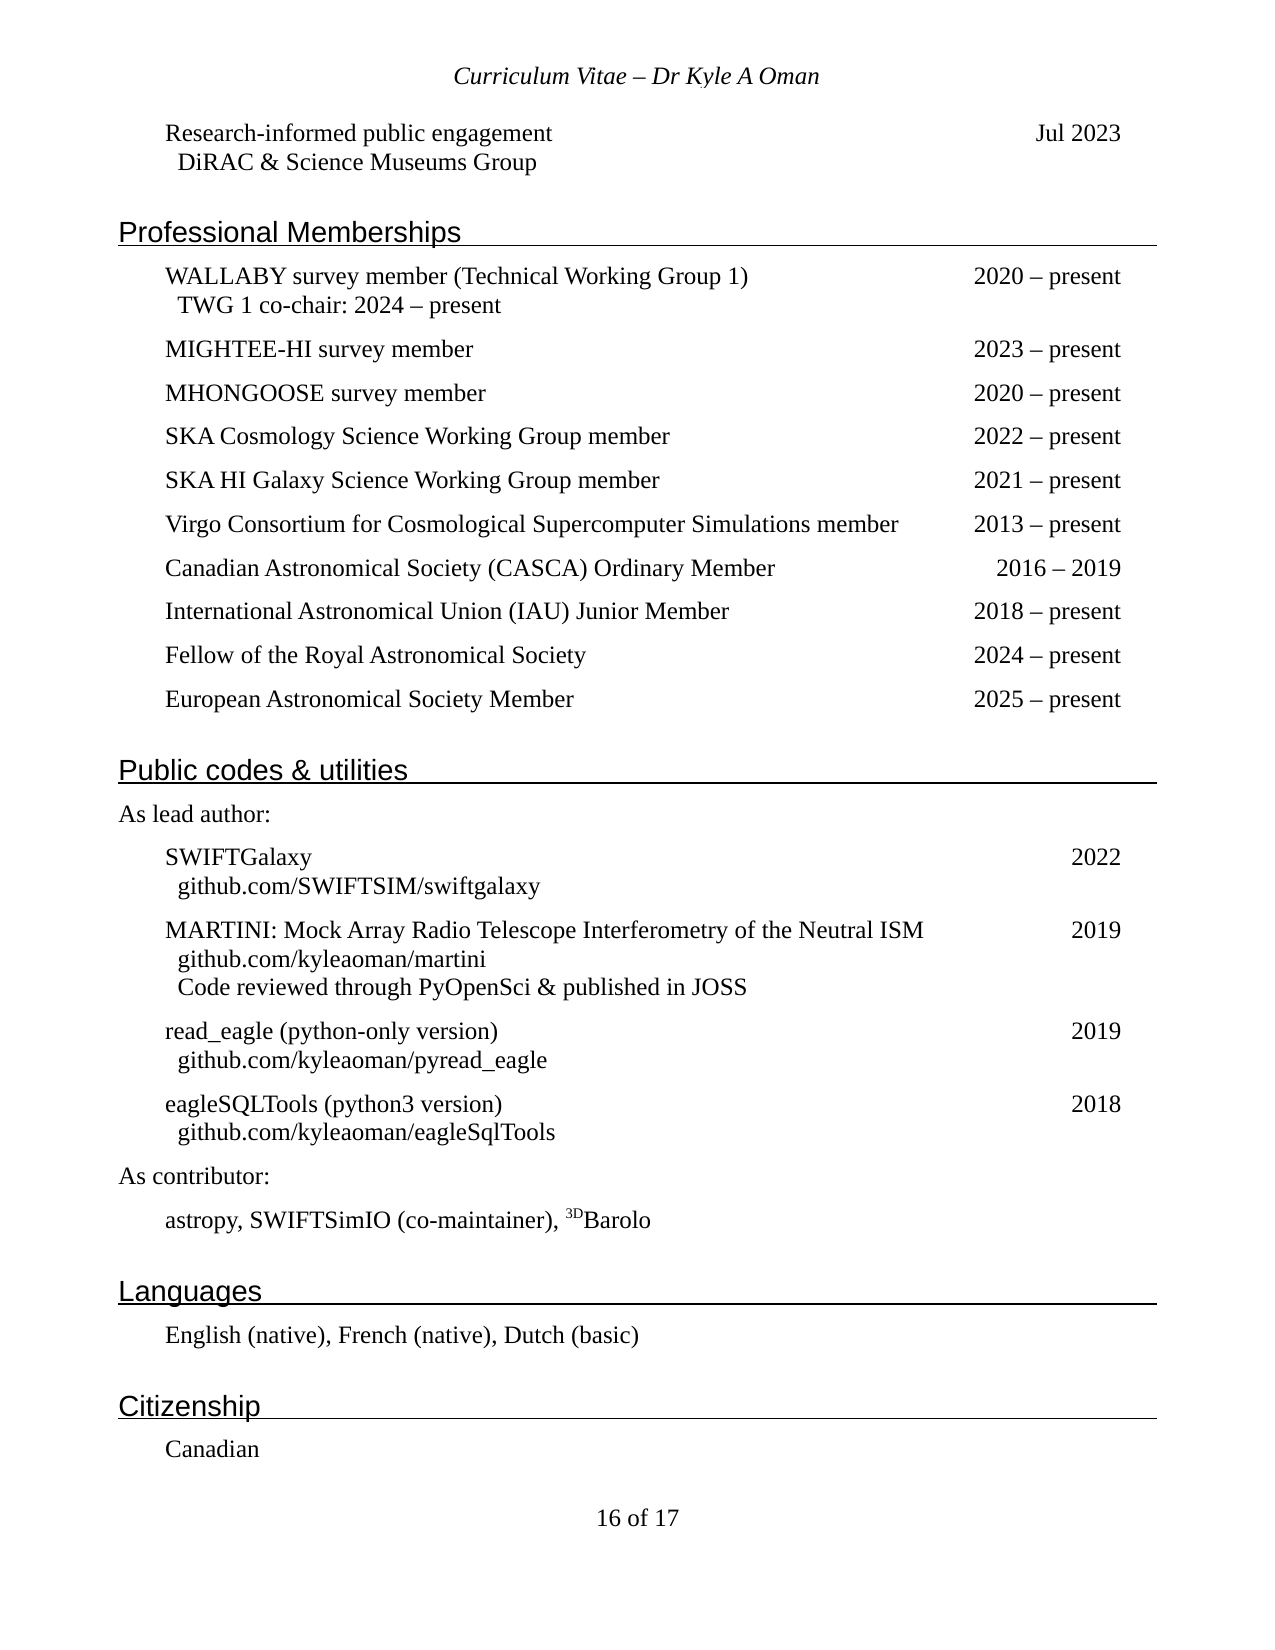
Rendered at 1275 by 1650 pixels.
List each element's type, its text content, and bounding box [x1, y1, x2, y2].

text International Astronomical Union (IAU) Junior Member 2018 – present [118, 596, 1157, 625]
text European Astronomical Society Member 2025 – present [118, 684, 1157, 713]
text astropy, SWIFTSimIO (co-maintainer), 3DBarolo [118, 1205, 1157, 1234]
text MARTINI: Mock Array Radio Telescope Interferometry of the Neutral ISM 2019 github.com/kyleaoman/martini Code reviewed through PyOpenSci & published in JOSS [118, 915, 1157, 1001]
text SKA Cosmology Science Working Group member 2022 – present [118, 421, 1157, 450]
subtitle Languages [118, 1274, 1157, 1303]
text Canadian Astronomical Society (CASCA) Ordinary Member 2016 – 2019 [118, 553, 1157, 581]
subtitle Professional Memberships [118, 215, 1157, 245]
text Research-informed public engagement Jul 2023 DiRAC & Science Museums Group [118, 118, 1157, 175]
text As contributor: [118, 1161, 1157, 1190]
subtitle Public codes & utilities [118, 753, 1157, 782]
text Virgo Consortium for Cosmological Supercomputer Simulations member 2013 – present [118, 509, 1157, 538]
text SWIFTGalaxy 2022 github.com/SWIFTSIM/swiftgalaxy [118, 842, 1157, 900]
text MHONGOOSE survey member 2020 – present [118, 378, 1157, 406]
text Canadian [118, 1434, 1157, 1463]
subtitle Citizenship [118, 1388, 1157, 1418]
text English (native), French (native), Dutch (basic) [118, 1320, 1157, 1348]
text eagleSQLTools (python3 version) 2018 github.com/kyleaoman/eagleSqlTools [118, 1089, 1157, 1146]
text MIGHTEE-HI survey member 2023 – present [118, 334, 1157, 363]
text Fellow of the Royal Astronomical Society 2024 – present [118, 640, 1157, 669]
text WALLABY survey member (Technical Working Group 1) 2020 – present TWG 1 co-chair: 2024 – present [118, 261, 1157, 319]
text SKA HI Galaxy Science Working Group member 2021 – present [118, 465, 1157, 494]
text As lead author: [118, 799, 1157, 827]
text read_eagle (python-only version) 2019 github.com/kyleaoman/pyread_eagle [118, 1016, 1157, 1074]
